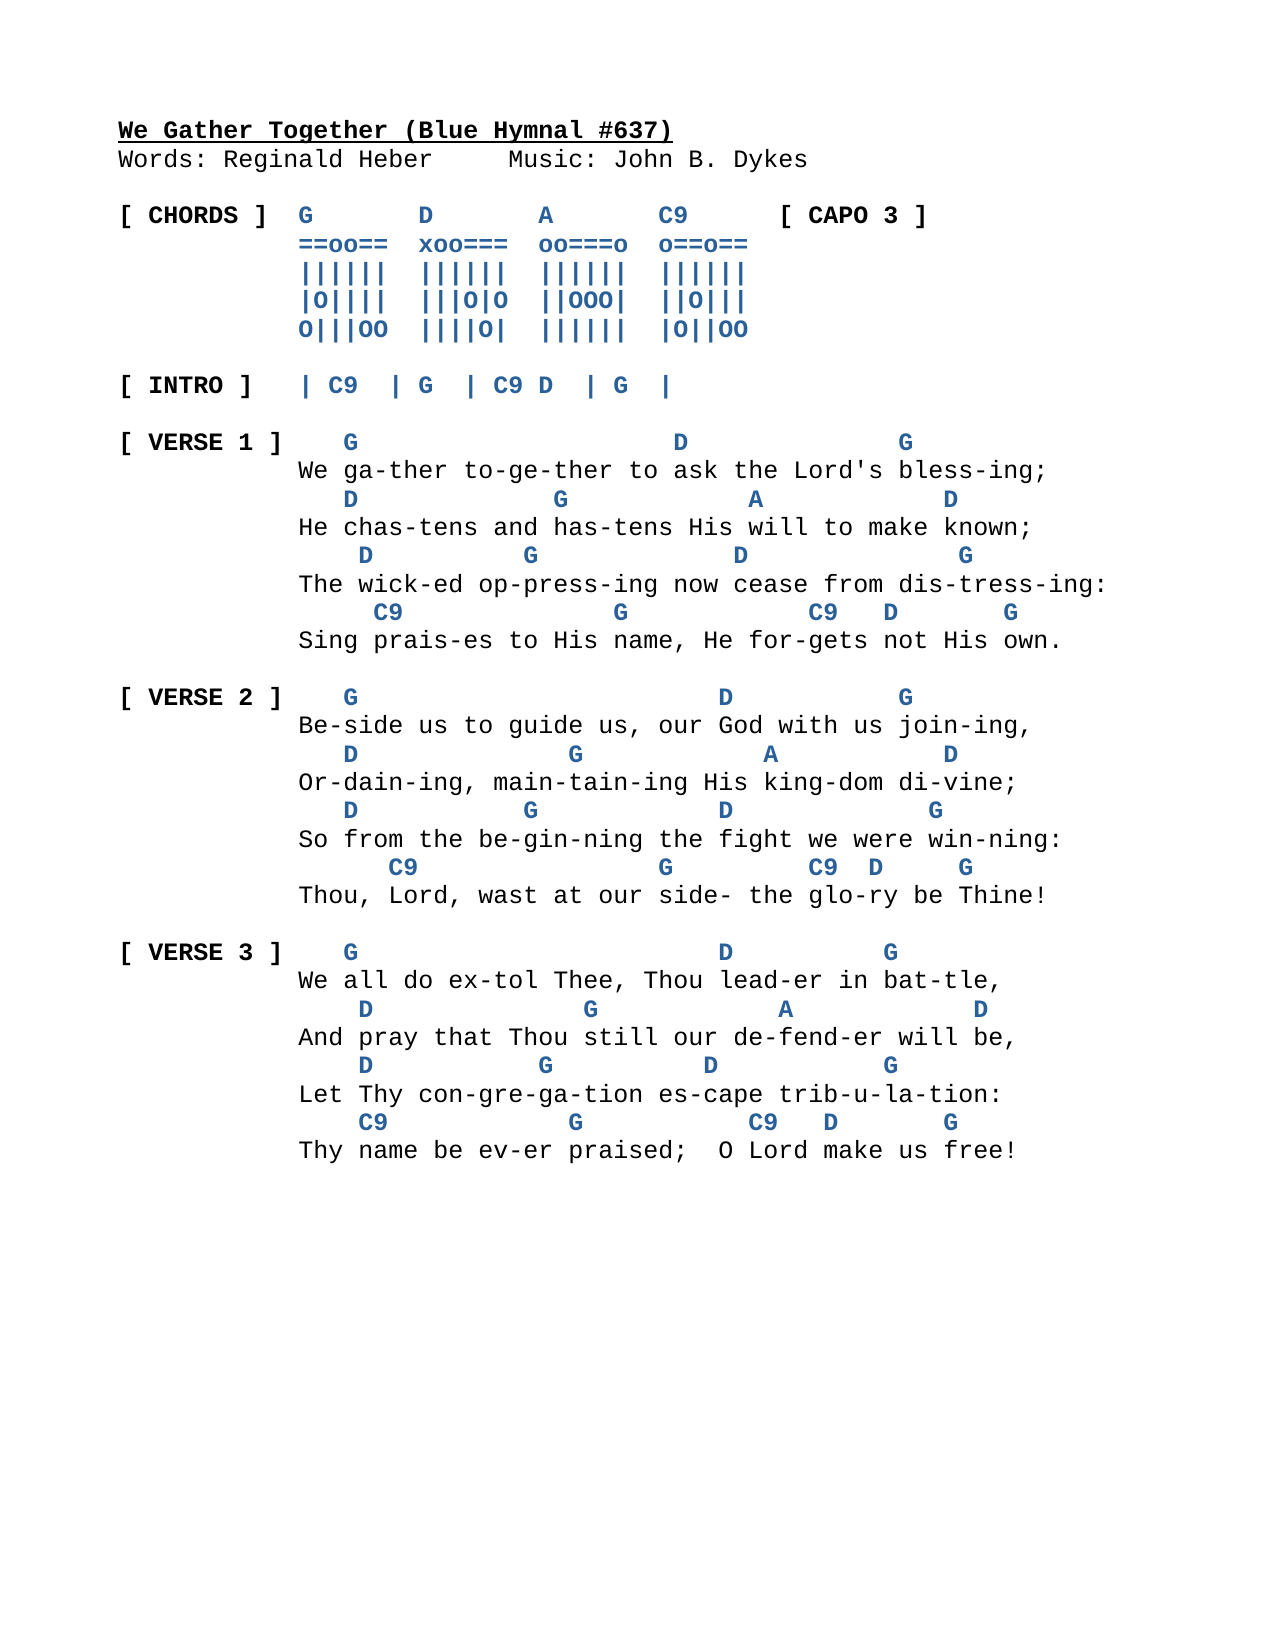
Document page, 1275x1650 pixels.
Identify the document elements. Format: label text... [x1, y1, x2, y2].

text And pray that Thou still our de-fend-er will be, [118, 1025, 1157, 1053]
text D G A D [118, 741, 1157, 770]
text C9 G C9 D G [118, 1110, 1157, 1138]
text Be-side us to guide us, our God with us join-ing, [118, 713, 1157, 741]
text D G D G [118, 798, 1157, 826]
text Thy name be ev-er praised; O Lord make us free! [118, 1138, 1157, 1166]
text [ VERSE 2 ] G D G [118, 685, 1157, 713]
text |||||| |||||| |||||| |||||| [118, 260, 1157, 288]
text We all do ex-tol Thee, Thou lead-er in bat-tle, [118, 968, 1157, 996]
text The wick-ed op-press-ing now cease from dis-tress-ing: [118, 571, 1157, 600]
text We Gather Together (Blue Hymnal #637) [118, 118, 1157, 146]
text |O|||| |||O|O ||OOO| ||O||| [118, 288, 1157, 316]
text O|||OO ||||O| |||||| |O||OO [118, 316, 1157, 345]
text ==oo== xoo=== oo===o o==o== [118, 231, 1157, 260]
text [ INTRO ] | C9 | G | C9 D | G | [118, 373, 1157, 401]
text So from the be-gin-ning the fight we were win-ning: [118, 826, 1157, 855]
text [ VERSE 1 ] G D G [118, 430, 1157, 458]
text D G D G [118, 1053, 1157, 1081]
text We ga-ther to-ge-ther to ask the Lord's bless-ing; [118, 458, 1157, 486]
text He chas-tens and has-tens His will to make known; [118, 515, 1157, 543]
text D G A D [118, 486, 1157, 515]
text [ VERSE 3 ] G D G [118, 940, 1157, 968]
text D G A D [118, 996, 1157, 1025]
text [ CHORDS ] G D A C9 [ CAPO 3 ] [118, 203, 1157, 231]
text Words: Reginald Heber Music: John B. Dykes [118, 146, 1157, 175]
text Thou, Lord, wast at our side- the glo-ry be Thine! [118, 883, 1157, 911]
text C9 G C9 D G [118, 855, 1157, 883]
text Sing prais-es to His name, He for-gets not His own. [118, 628, 1157, 656]
text Let Thy con-gre-ga-tion es-cape trib-u-la-tion: [118, 1081, 1157, 1110]
text Or-dain-ing, main-tain-ing His king-dom di-vine; [118, 770, 1157, 798]
text D G D G [118, 543, 1157, 571]
text C9 G C9 D G [118, 600, 1157, 628]
